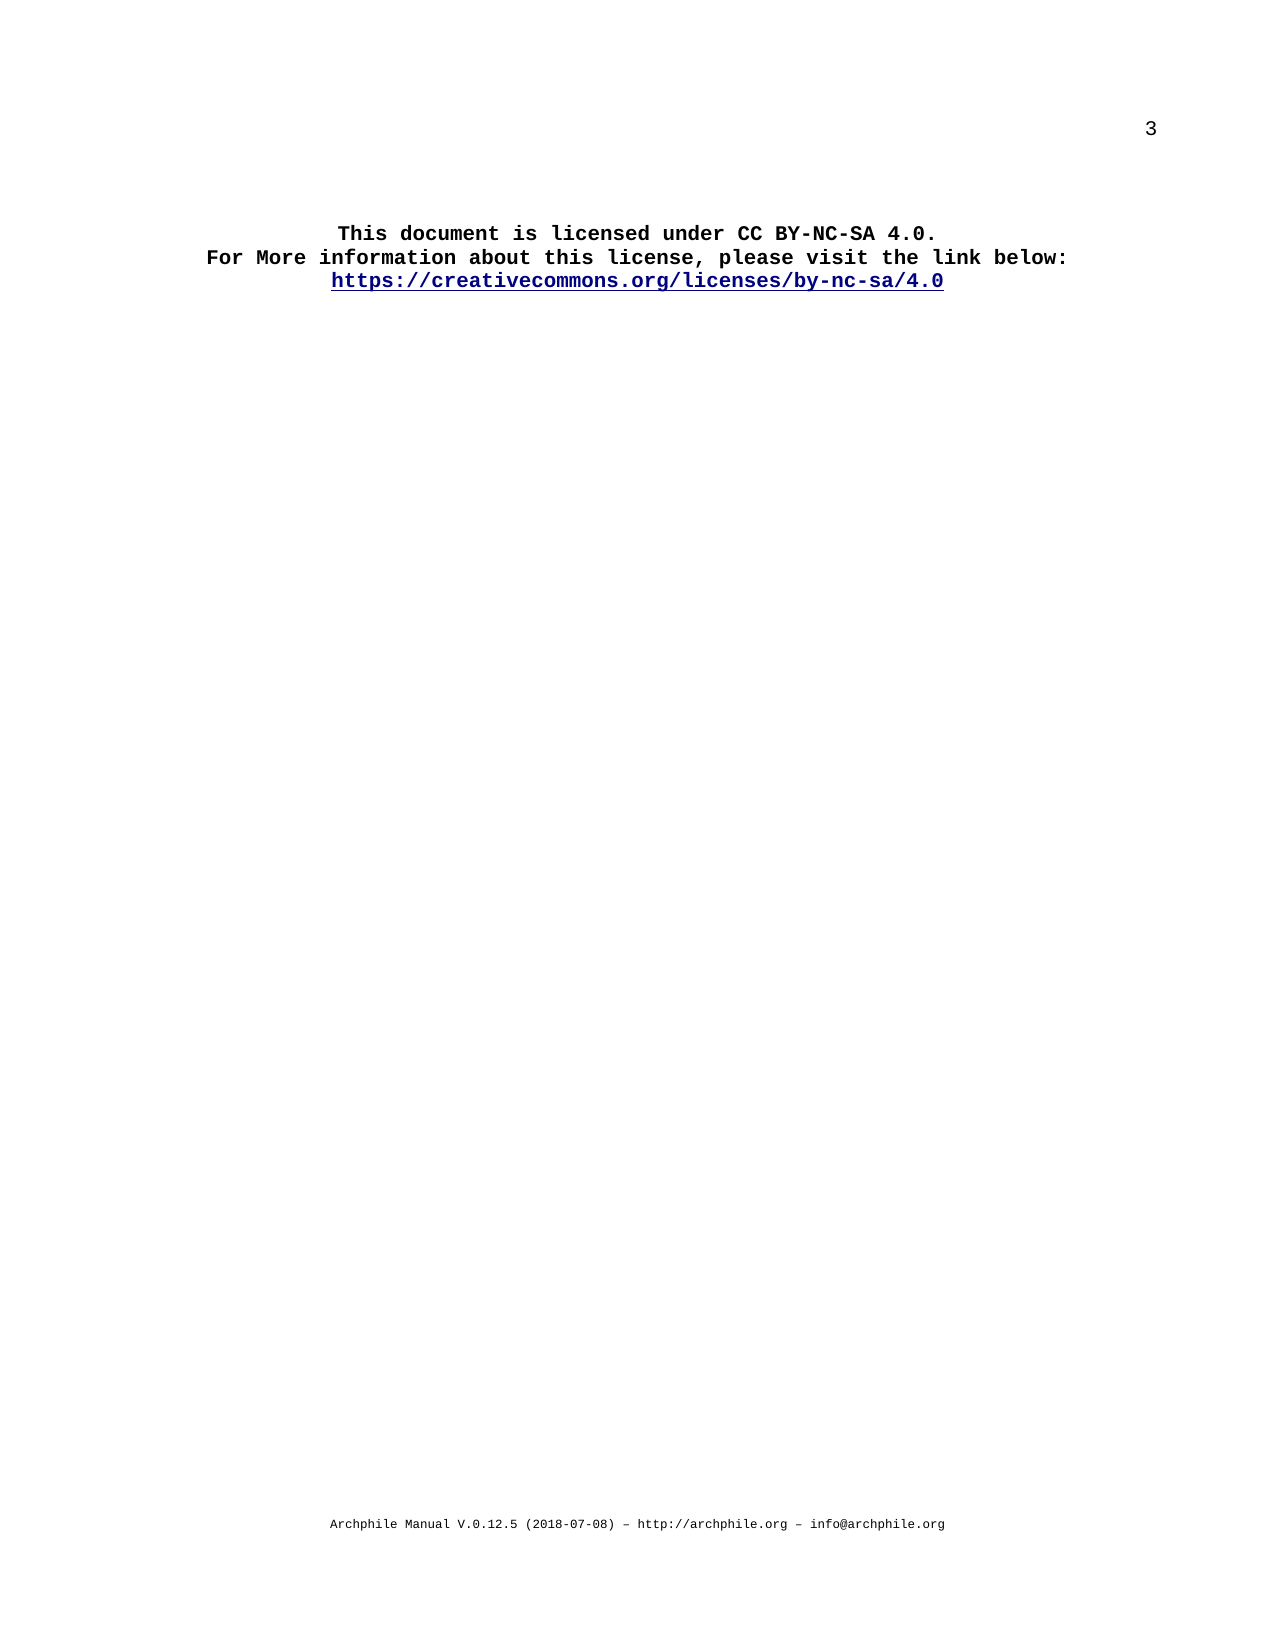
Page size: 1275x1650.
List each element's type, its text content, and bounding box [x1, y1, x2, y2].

text This document is licensed under CC BY-NC-SA 4.0. [118, 223, 1157, 247]
text For More information about this license, please visit the link below: [118, 247, 1157, 270]
text https://creativecommons.org/licenses/by-nc-sa/4.0 [118, 270, 1157, 294]
